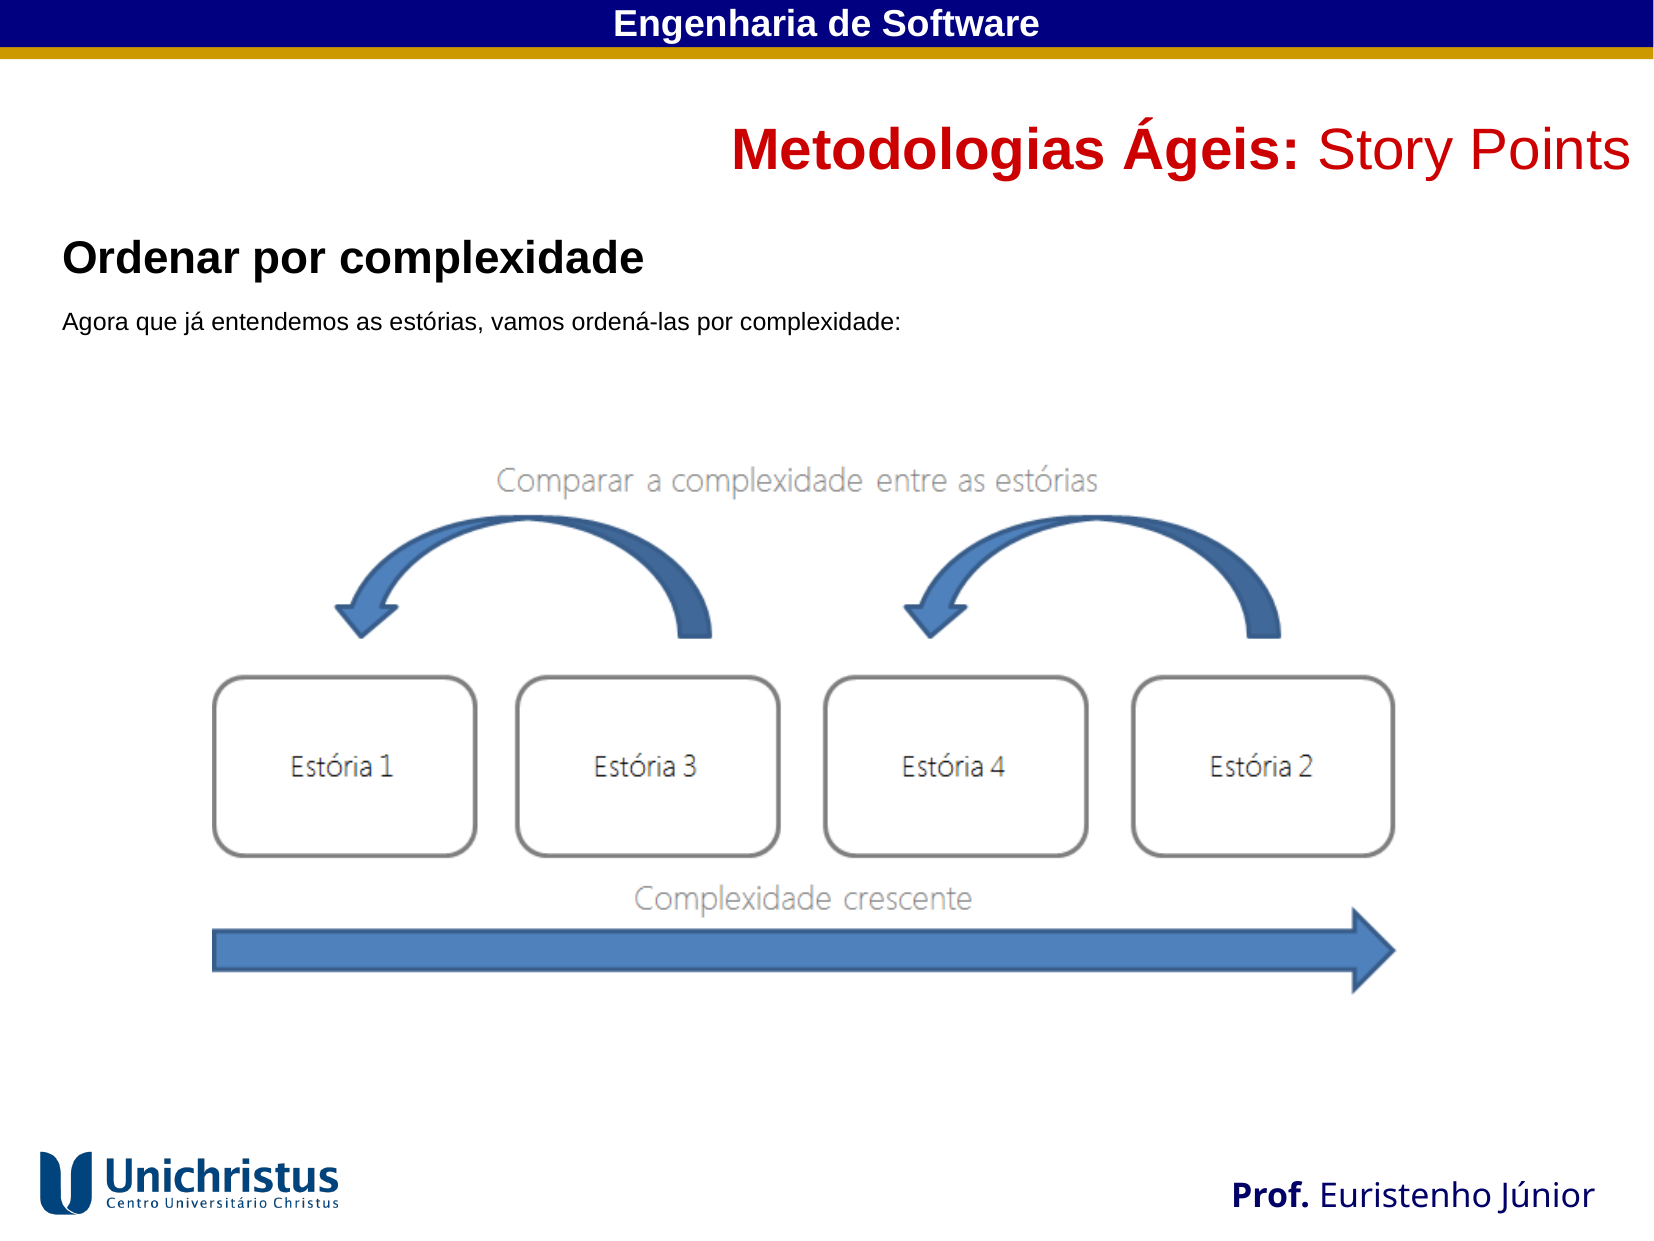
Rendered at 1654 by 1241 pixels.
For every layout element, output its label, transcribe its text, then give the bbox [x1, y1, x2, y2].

text_box Ordenar por complexidade Agora que já entendemos as estórias, vamos ordená-las por complexidade: [47, 224, 981, 410]
text_box Prof. Euristenho Júnior [1216, 1163, 1654, 1224]
text_box Engenharia de Software [0, 0, 1654, 48]
text_box [0, 48, 1654, 60]
text_box Metodologias Ágeis: Story Points [716, 109, 1648, 189]
picture [35, 1148, 343, 1217]
picture [212, 448, 1397, 996]
